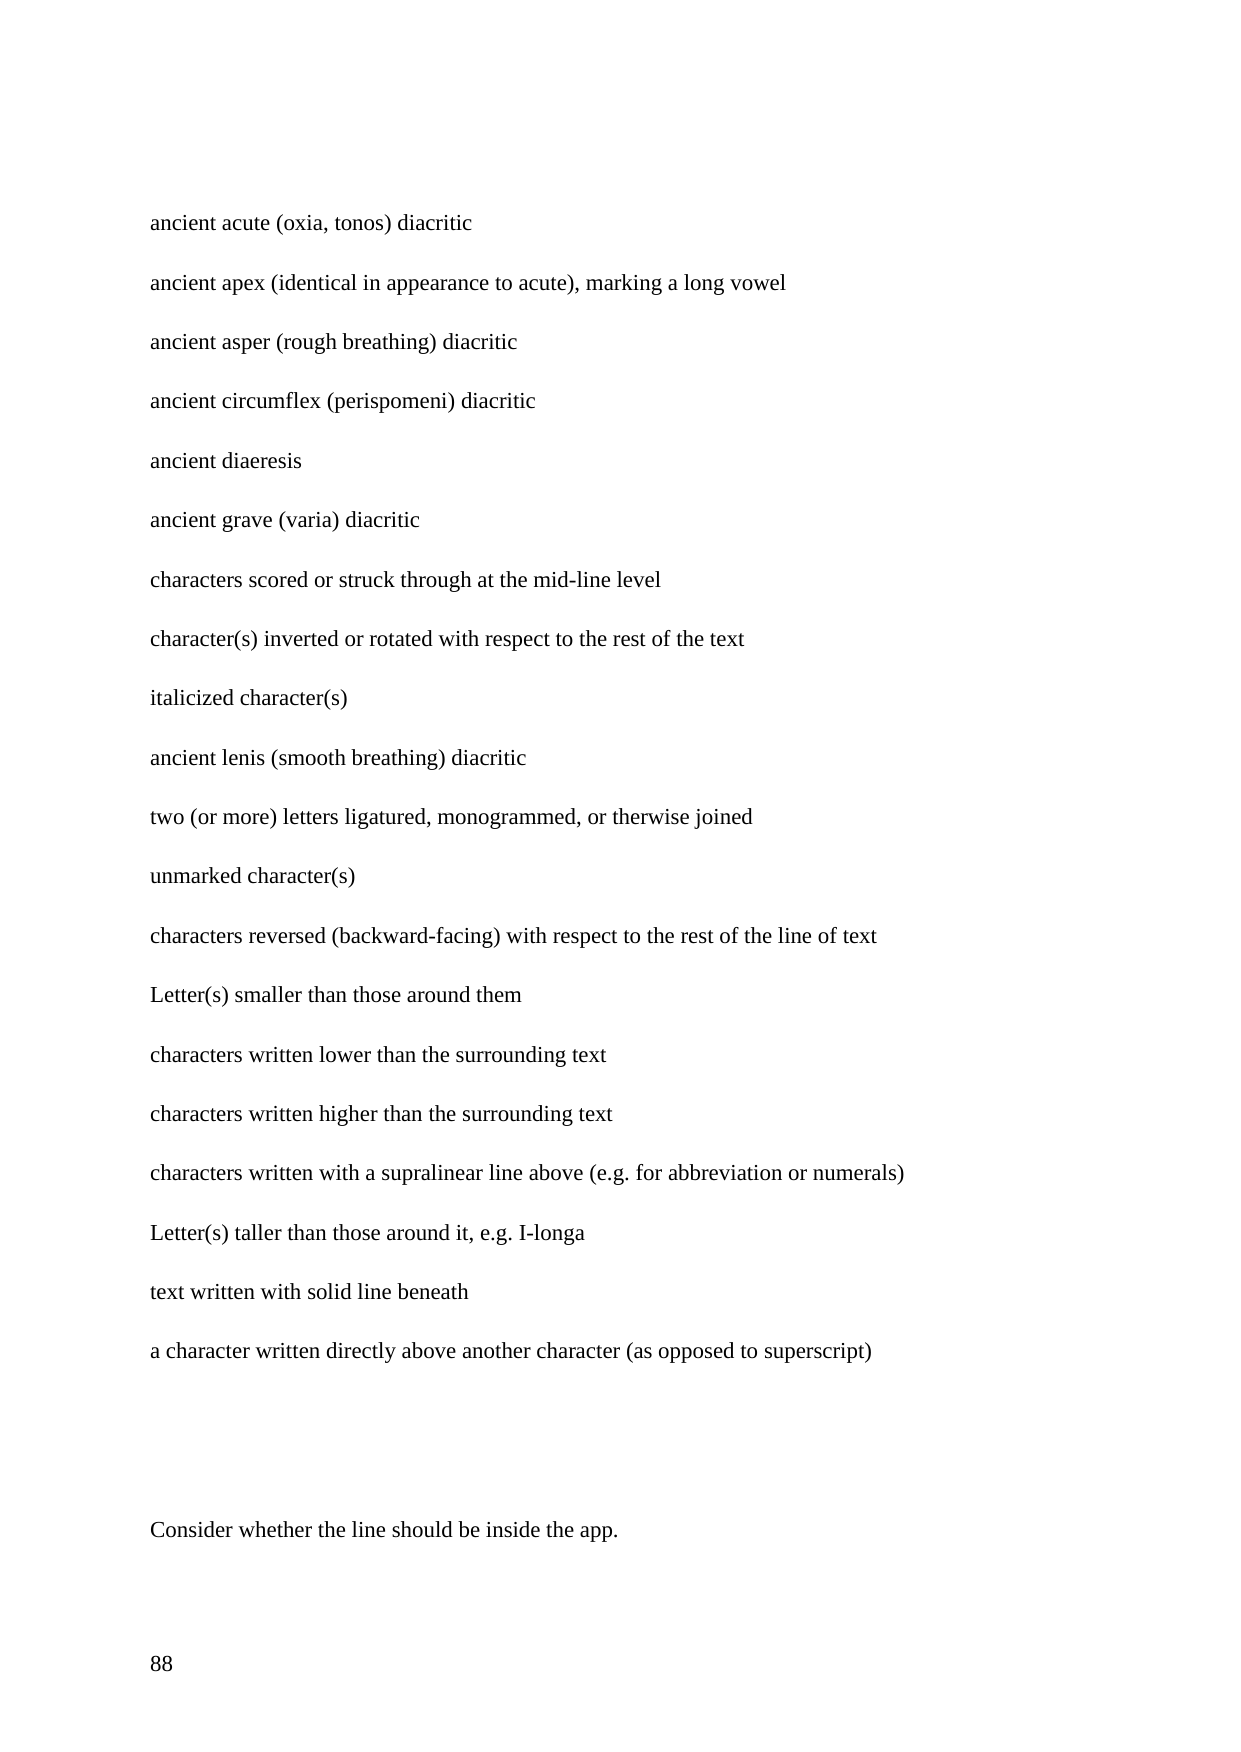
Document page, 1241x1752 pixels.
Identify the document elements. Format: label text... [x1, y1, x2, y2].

text characters written lower than the surrounding text [150, 1041, 1090, 1067]
text Consider whether the line should be inside the app. [150, 1516, 1090, 1542]
text ancient grave (varia) diacritic [150, 506, 1090, 533]
text text written with solid line beneath [150, 1278, 1090, 1304]
text characters written with a supralinear line above (e.g. for abbreviation or numerals) [150, 1159, 1090, 1186]
text a character written directly above another character (as opposed to superscript) [150, 1337, 1090, 1364]
text Letter(s) taller than those around it, e.g. I-longa [150, 1219, 1090, 1245]
text italicized character(s) [150, 684, 1090, 711]
text characters scored or struck through at the mid-line level [150, 566, 1090, 592]
text characters reversed (backward-facing) with respect to the rest of the line of text [150, 922, 1090, 948]
text ancient acute (oxia, tonos) diacritic [150, 209, 1090, 236]
text ancient circumflex (perispomeni) diacritic [150, 387, 1090, 414]
text character(s) inverted or rotated with respect to the rest of the text [150, 625, 1090, 651]
text unmarked character(s) [150, 862, 1090, 889]
text ancient asper (rough breathing) diacritic [150, 328, 1090, 354]
text ancient diaeresis [150, 447, 1090, 473]
text two (or more) letters ligatured, monogrammed, or therwise joined [150, 803, 1090, 829]
text characters written higher than the surrounding text [150, 1100, 1090, 1126]
text ancient lenis (smooth breathing) diacritic [150, 744, 1090, 770]
text ancient apex (identical in appearance to acute), marking a long vowel [150, 269, 1090, 295]
text Letter(s) smaller than those around them [150, 981, 1090, 1008]
